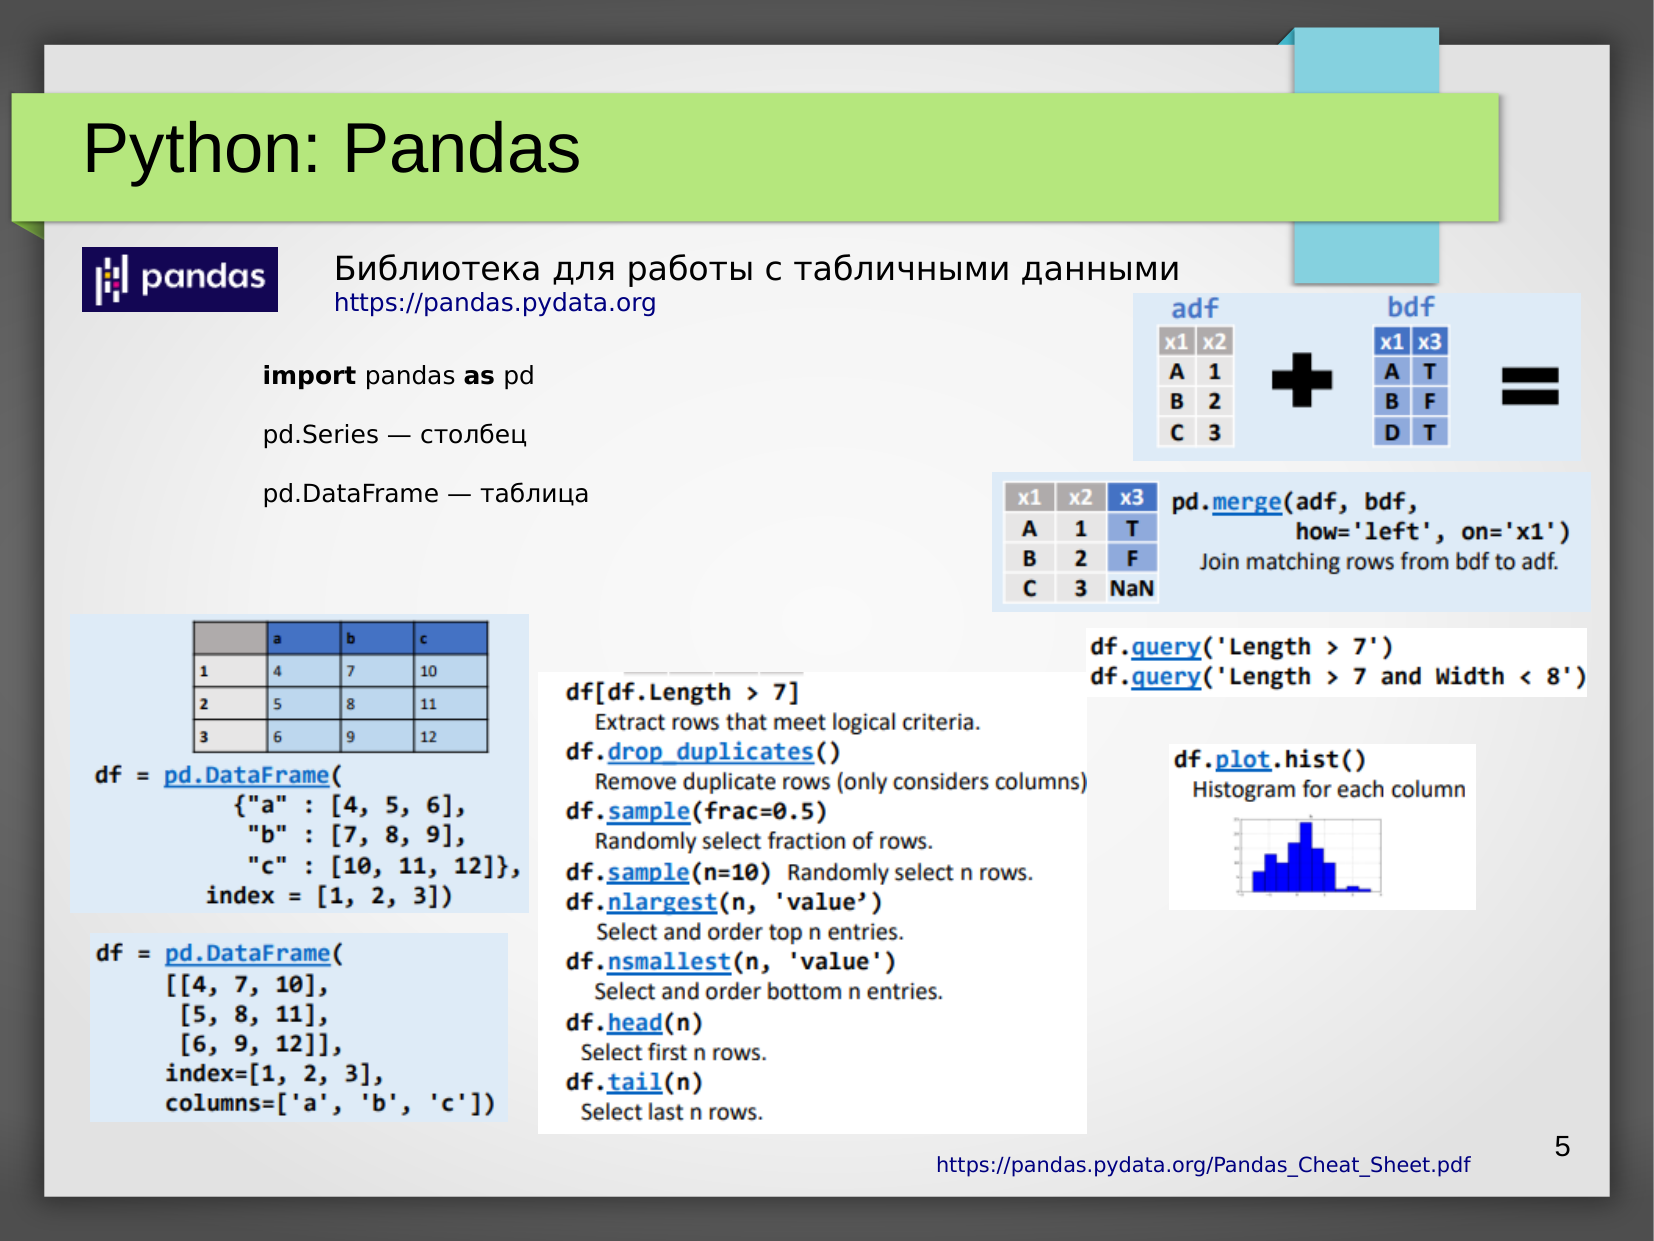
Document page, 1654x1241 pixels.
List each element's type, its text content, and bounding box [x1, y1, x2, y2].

picture [0, 0, 1654, 1241]
text_box import pandas as pd pd.Series — столбец pd.DataFrame — таблица [248, 354, 945, 587]
text_box https://pandas.pydata.org/Pandas_Cheat_Sheet.pdf [921, 1145, 1572, 1185]
text_box Библиотека для работы с табличными данными https://pandas.pydata.org [318, 242, 1205, 355]
title Python: Pandas [82, 106, 1264, 190]
